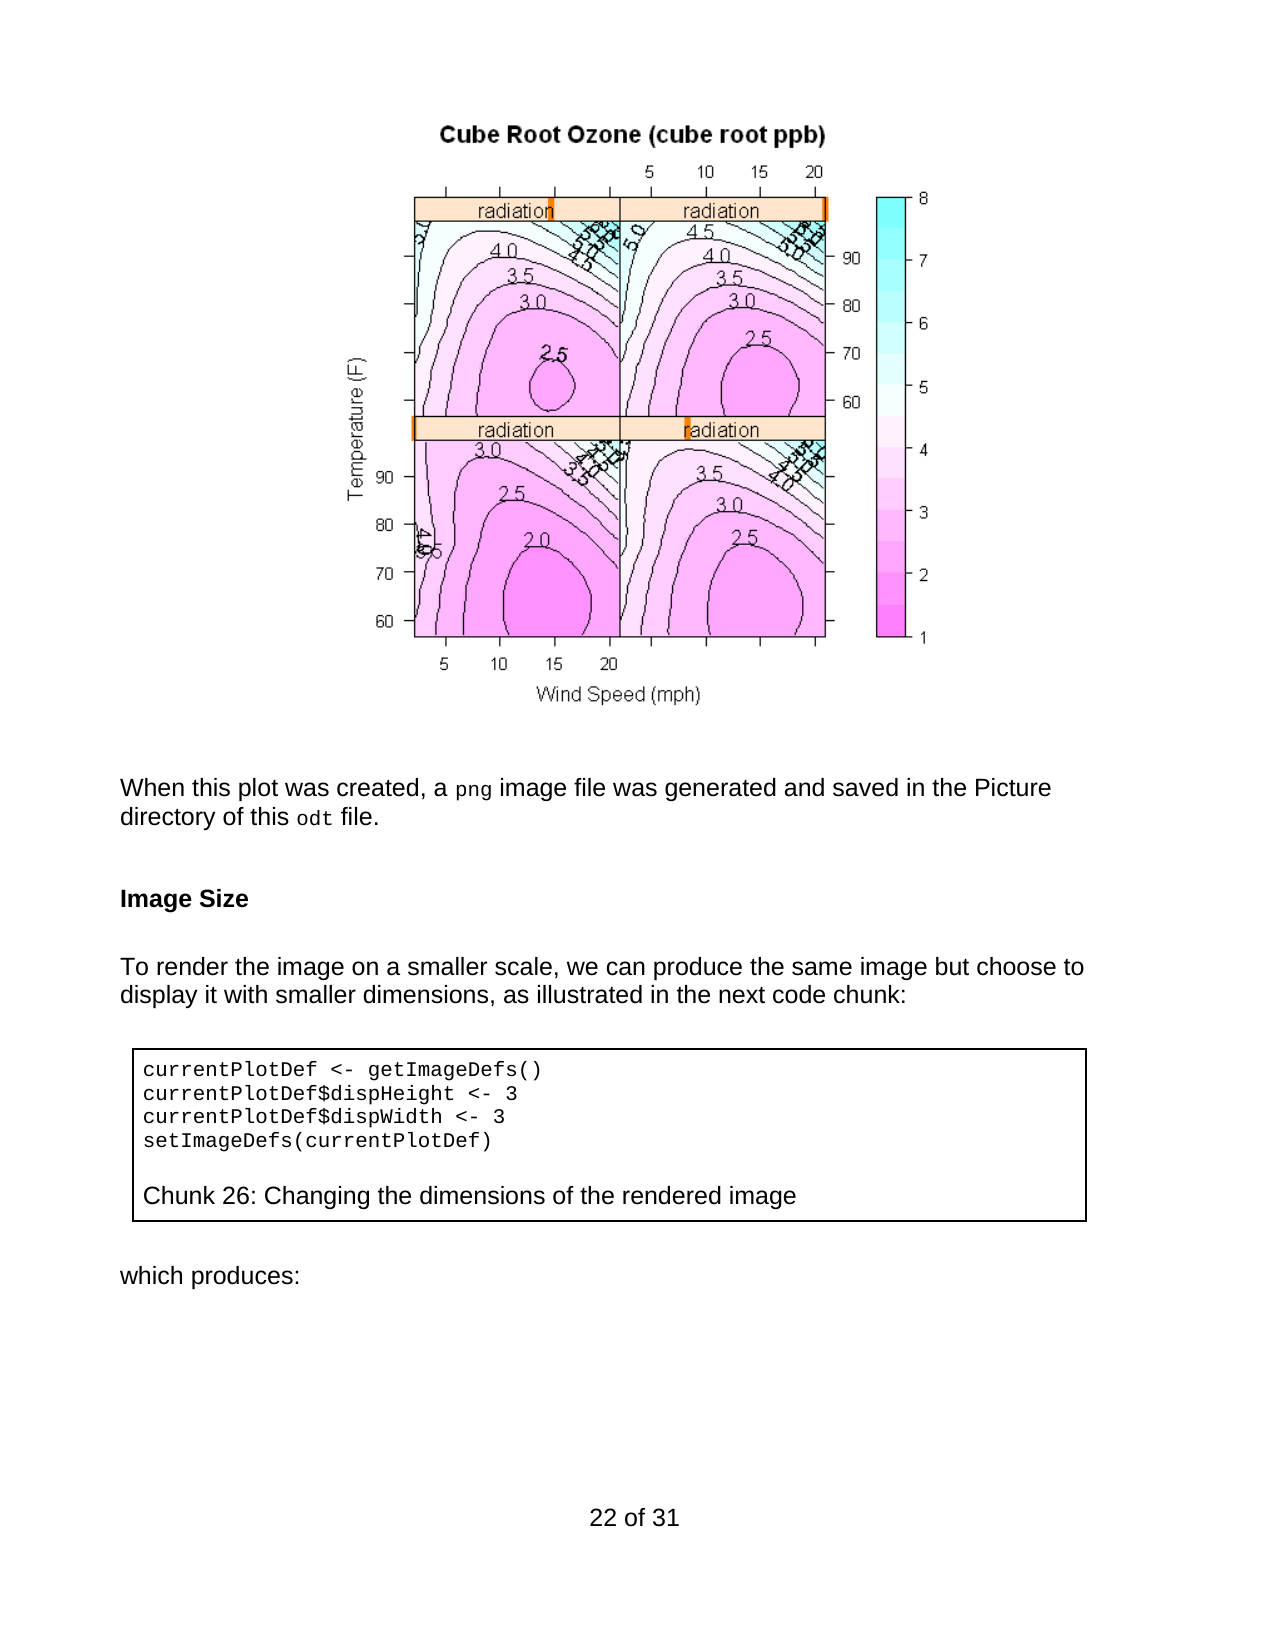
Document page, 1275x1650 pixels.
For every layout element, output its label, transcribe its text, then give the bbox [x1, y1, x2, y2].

text To render the image on a smaller scale, we can produce the same image but choose to display it with smaller dimensions, as illustrated in the next code chunk: [120, 953, 1149, 1008]
text setImageDefs(currentPlotDef) [143, 1130, 1076, 1154]
text currentPlotDef$dispHeight <- 3 [143, 1083, 1076, 1107]
text currentPlotDef <- getImageDefs() [143, 1059, 1076, 1083]
text which produces: [120, 1262, 1149, 1290]
subtitle Image Size [120, 884, 1149, 912]
text currentPlotDef$dispWidth <- 3 [143, 1107, 1076, 1130]
picture [334, 118, 935, 719]
text When this plot was created, a png image file was generated and saved in the Picture directory of this odt file. [120, 774, 1149, 831]
text Chunk 26: Changing the dimensions of the rendered image [143, 1182, 1076, 1209]
